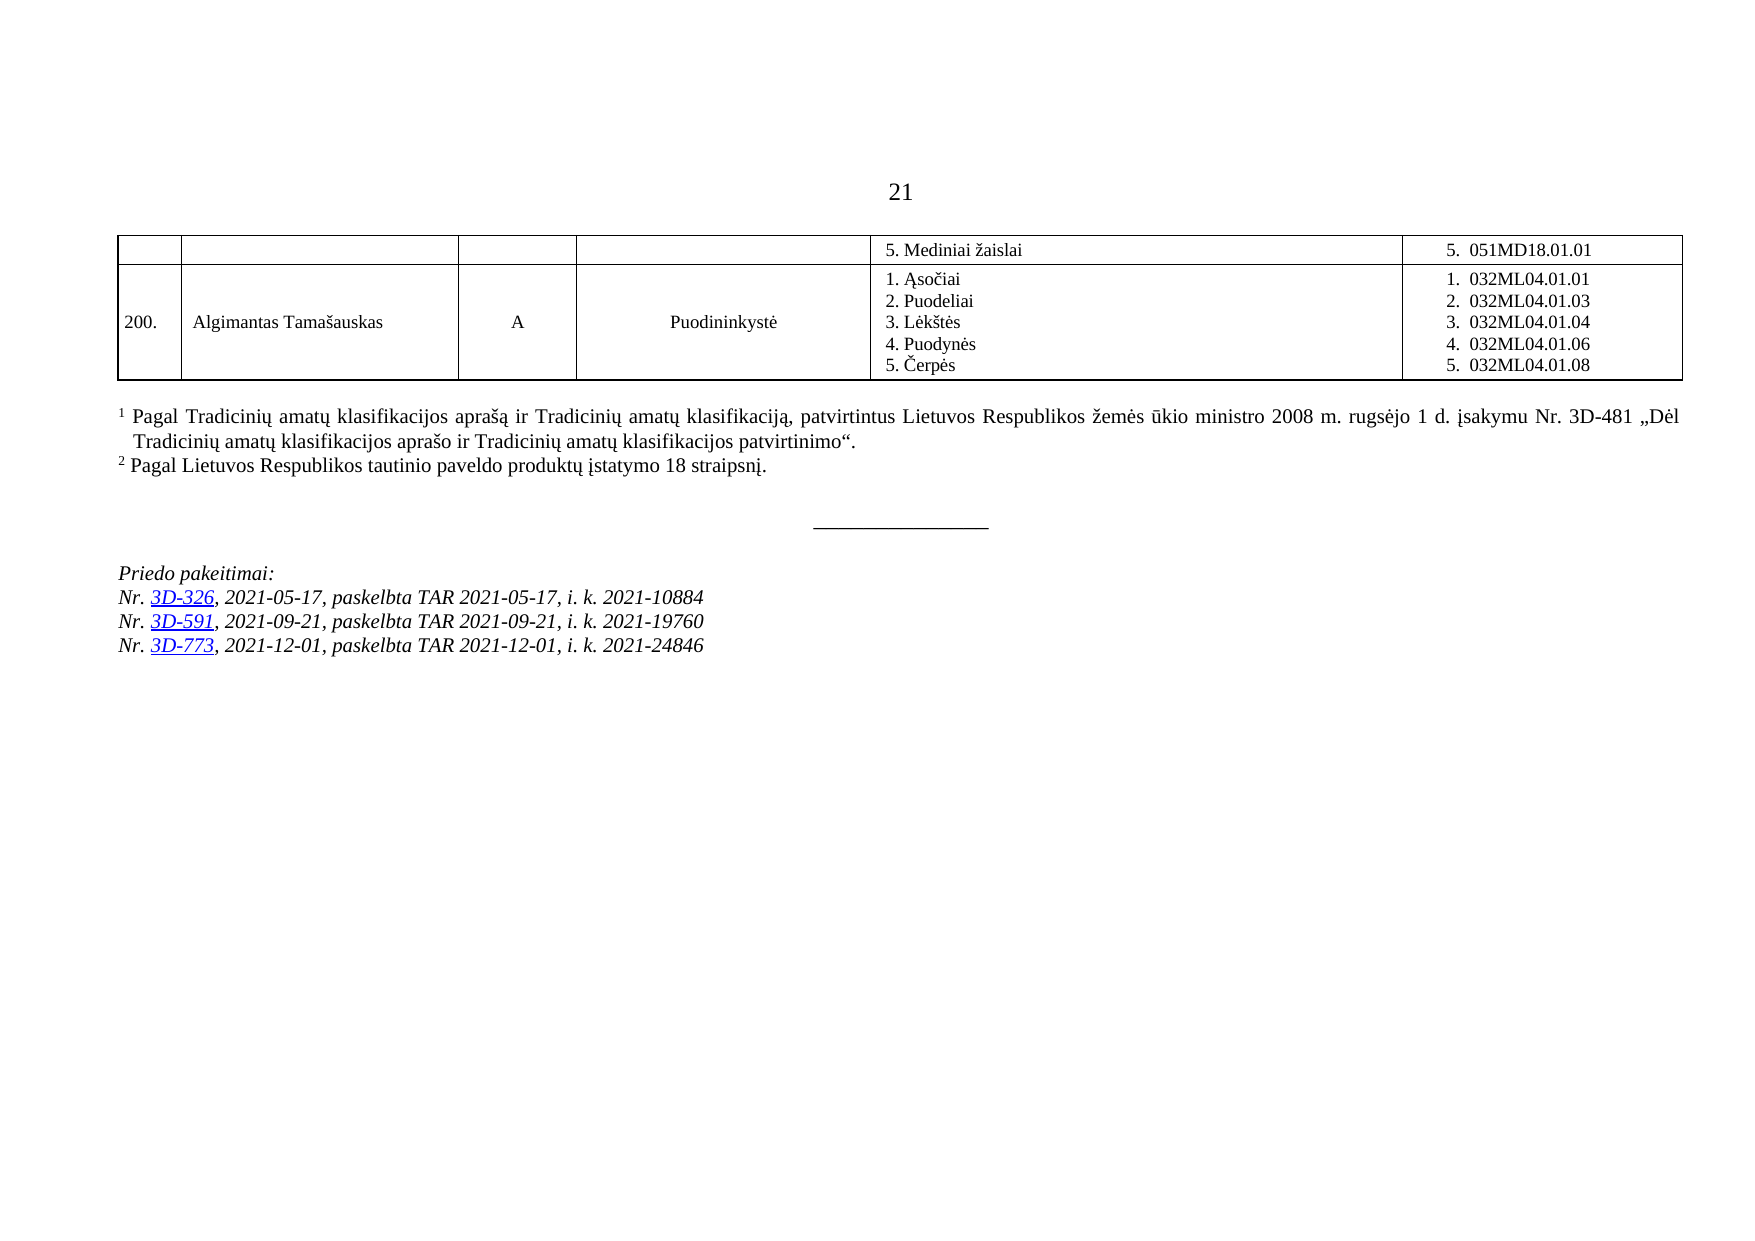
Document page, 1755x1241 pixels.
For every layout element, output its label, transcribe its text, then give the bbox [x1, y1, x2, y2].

table_cell 1. Ąsočiai 2. Puodeliai 3. Lėkštės 4. Puodynės 5. Čerpės [871, 265, 1402, 379]
table_cell 5. Mediniai žaislai [871, 236, 1402, 264]
text Nr. 3D-326, 2021-05-17, paskelbta TAR 2021-05-17, i. k. 2021-10884 [118, 584, 1683, 609]
text Priedo pakeitimai: [118, 561, 1683, 584]
table_cell [182, 236, 458, 264]
table_cell [459, 236, 576, 264]
table_cell [119, 236, 181, 264]
text Nr. 3D-591, 2021-09-21, paskelbta TAR 2021-09-21, i. k. 2021-19760 [118, 609, 1683, 633]
table_cell 1. 032ML04.01.01 2. 032ML04.01.03 3. 032ML04.01.04 4. 032ML04.01.06 5. 032ML04.01.08 [1403, 265, 1682, 379]
text 1 Pagal Tradicinių amatų klasifikacijos aprašą ir Tradicinių amatų klasifikaciją, patvirtintus Lietuvos Respublikоs žemės ūkio ministro 2008 m. rugsėjo 1 d. įsakymu Nr. 3D-481 „Dėl Tradicinių amatų klasifikacijos aprašo ir Tradicinių amatų klasifikacijos patvirtinimo“. [118, 404, 1683, 453]
table_cell 200. [119, 265, 181, 379]
table_cell Algimantas Tamašauskas [182, 265, 458, 379]
table_cell 5. 051MD18.01.01 [1403, 236, 1682, 264]
table_cell A [459, 265, 576, 379]
table_cell [577, 236, 870, 264]
table_cell Puodininkystė [577, 265, 870, 379]
text Nr. 3D-773, 2021-12-01, paskelbta TAR 2021-12-01, i. k. 2021-24846 [118, 633, 1683, 657]
text 2 Pagal Lietuvos Respublikоs tautinio paveldo produktų įstatymo 18 straipsnį. [118, 453, 1683, 477]
text ______________ [118, 503, 1683, 532]
